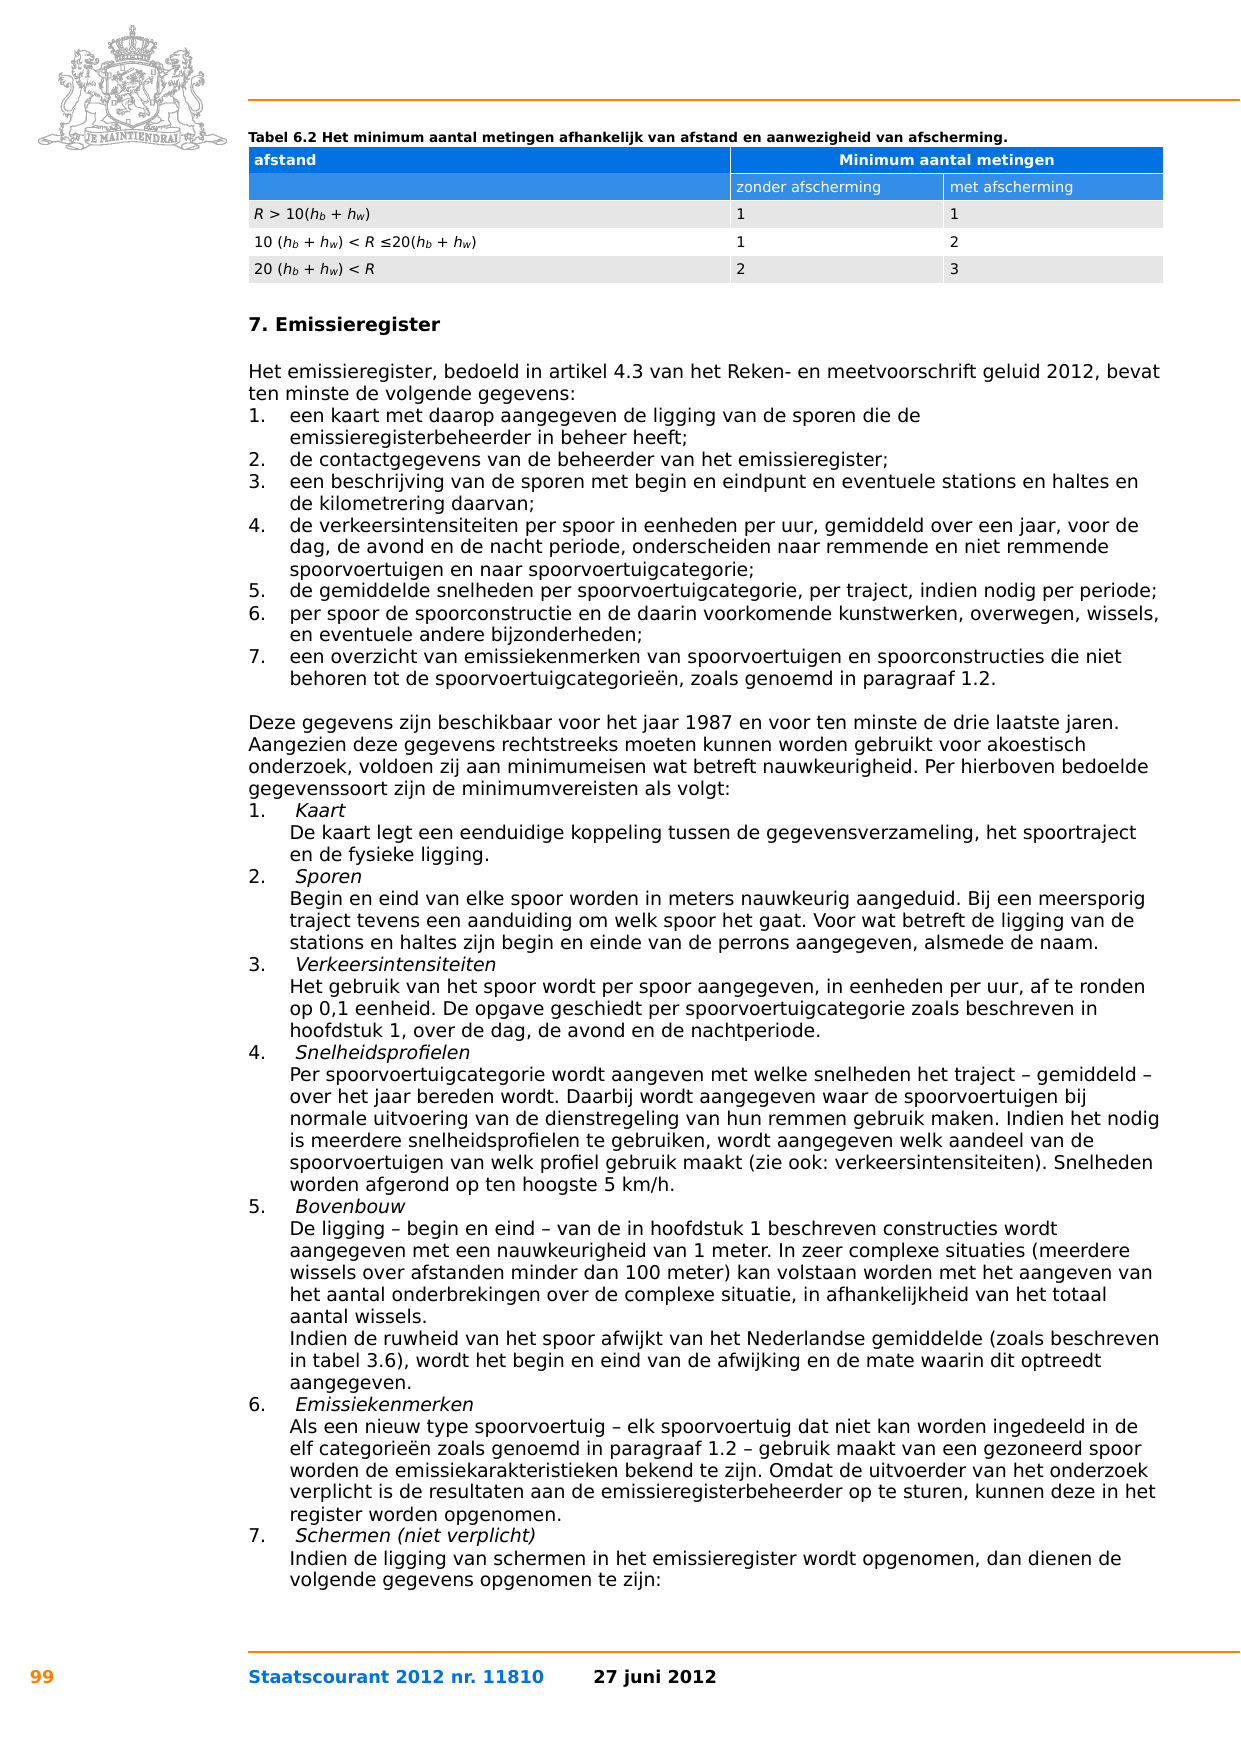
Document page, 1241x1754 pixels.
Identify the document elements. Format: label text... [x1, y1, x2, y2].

text 6. per spoor de spoorconstructie en de daarin voorkomende kunstwerken, overwegen, wissels, en eventuele andere bijzonderheden; [248, 602, 1163, 646]
table_cell 10 (hb + hw) < R ≤20(hb + hw) [249, 229, 730, 255]
table_header Tabel 6.2 Het minimum aantal metingen afhankelijk van afstand en aanwezigheid van afscherming. [248, 130, 1163, 146]
table_cell 2 [731, 256, 943, 283]
text Als een nieuw type spoorvoertuig – elk spoorvoertuig dat niet kan worden ingedeeld in de elf categorieën zoals genoemd in paragraaf 1.2 – gebruik maakt van een gezoneerd spoor worden de emissiekarakteristieken bekend te zijn. Omdat de uitvoerder van het onderzoek verplicht is de resultaten aan de emissieregisterbeheerder op te sturen, kunnen deze in het register worden opgenomen. [289, 1416, 1163, 1525]
text Het gebruik van het spoor wordt per spoor aangegeven, in eenheden per uur, af te ronden op 0,1 eenheid. De opgave geschiedt per spoorvoertuigcategorie zoals beschreven in hoofdstuk 1, over de dag, de avond en de nachtperiode. [289, 976, 1163, 1042]
text 5. de gemiddelde snelheden per spoorvoertuigcategorie, per traject, indien nodig per periode; [248, 580, 1163, 602]
table_cell 2 [944, 229, 1163, 255]
table_cell zonder afscherming [731, 174, 943, 200]
text Per spoorvoertuigcategorie wordt aangeven met welke snelheden het traject – gemiddeld – over het jaar bereden wordt. Daarbij wordt aangegeven waar de spoorvoertuigen bij normale uitvoering van de dienstregeling van hun remmen gebruik maken. Indien het nodig is meerdere snelheidsprofielen te gebruiken, wordt aangegeven welk aandeel van de spoorvoertuigen van welk profiel gebruik maakt (zie ook: verkeersintensiteiten). Snelheden worden afgerond op ten hoogste 5 km/h. [289, 1064, 1163, 1196]
text Begin en eind van elke spoor worden in meters nauwkeurig aangeduid. Bij een meersporig traject tevens een aanduiding om welk spoor het gaat. Voor wat betreft de ligging van de stations en haltes zijn begin en einde van de perrons aangegeven, alsmede de naam. [289, 888, 1163, 954]
table_cell 1 [944, 201, 1163, 228]
text 4. Snelheidsprofielen [248, 1042, 1163, 1064]
table_cell 1 [731, 201, 943, 228]
text 1. een kaart met daarop aangegeven de ligging van de sporen die de emissieregisterbeheerder in beheer heeft; [248, 404, 1163, 448]
table_cell 3 [944, 256, 1163, 283]
table_cell R > 10(hb + hw) [249, 201, 730, 228]
text 2. Sporen [248, 866, 1163, 888]
text De ligging – begin en eind – van de in hoofdstuk 1 beschreven constructies wordt aangegeven met een nauwkeurigheid van 1 meter. In zeer complexe situaties (meerdere wissels over afstanden minder dan 100 meter) kan volstaan worden met het aangeven van het aantal onderbrekingen over de complexe situatie, in afhankelijkheid van het totaal aantal wissels. [289, 1218, 1163, 1328]
text De kaart legt een eenduidige koppeling tussen de gegevensverzameling, het spoortraject en de fysieke ligging. [289, 822, 1163, 866]
table_cell met afscherming [944, 174, 1163, 200]
text 6. Emissiekenmerken [248, 1393, 1163, 1416]
text Indien de ligging van schermen in het emissieregister wordt opgenomen, dan dienen de volgende gegevens opgenomen te zijn: [289, 1547, 1163, 1591]
text 7. een overzicht van emissiekenmerken van spoorvoertuigen en spoorconstructies die niet behoren tot de spoorvoertuigcategorieën, zoals genoemd in paragraaf 1.2. [248, 646, 1163, 690]
text Indien de ruwheid van het spoor afwijkt van het Nederlandse gemiddelde (zoals beschreven in tabel 3.6), wordt het begin en eind van de afwijking en de mate waarin dit optreedt aangegeven. [289, 1328, 1163, 1393]
picture [38, 25, 227, 150]
table_cell 20 (hb + hw) < R [249, 256, 730, 283]
subtitle 7. Emissieregister [248, 314, 1163, 336]
text 7. Schermen (niet verplicht) [248, 1525, 1163, 1547]
text 2. de contactgegevens van de beheerder van het emissieregister; [248, 448, 1163, 471]
text Het emissieregister, bedoeld in artikel 4.3 van het Reken- en meetvoorschrift geluid 2012, bevat ten minste de volgende gegevens: [248, 361, 1163, 404]
text 3. een beschrijving van de sporen met begin en eindpunt en eventuele stations en haltes en de kilometrering daarvan; [248, 471, 1163, 514]
text Deze gegevens zijn beschikbaar voor het jaar 1987 en voor ten minste de drie laatste jaren. Aangezien deze gegevens rechtstreeks moeten kunnen worden gebruikt voor akoestisch onderzoek, voldoen zij aan minimumeisen wat betreft nauwkeurigheid. Per hierboven bedoelde gegevenssoort zijn de minimumvereisten als volgt: [248, 712, 1163, 800]
text 3. Verkeersintensiteiten [248, 954, 1163, 976]
table_cell 1 [731, 229, 943, 255]
text 1. Kaart [248, 800, 1163, 822]
text 4. de verkeersintensiteiten per spoor in eenheden per uur, gemiddeld over een jaar, voor de dag, de avond en de nacht periode, onderscheiden naar remmende en niet remmende spoorvoertuigen en naar spoorvoertuigcategorie; [248, 514, 1163, 580]
text 5. Bovenbouw [248, 1196, 1163, 1218]
table_cell Minimum aantal metingen [731, 147, 1163, 173]
table_cell afstand [249, 147, 730, 173]
